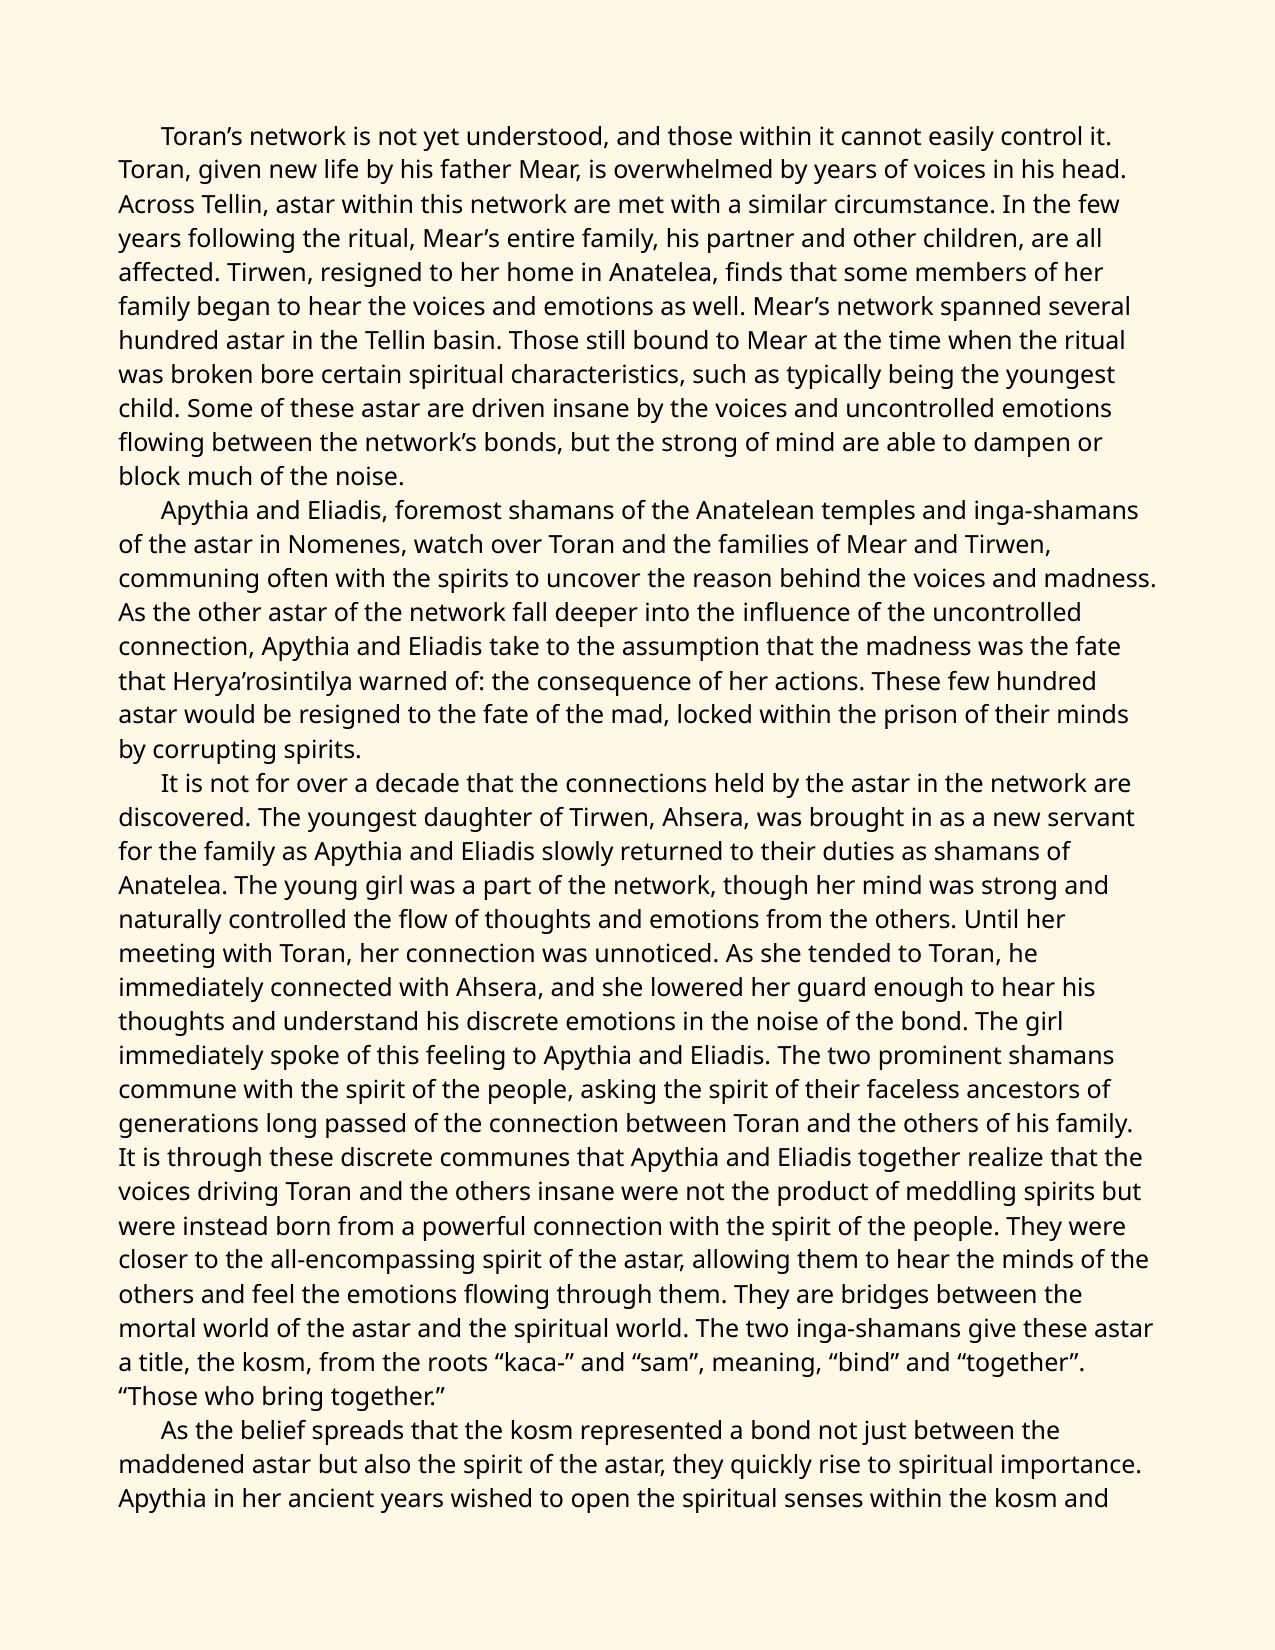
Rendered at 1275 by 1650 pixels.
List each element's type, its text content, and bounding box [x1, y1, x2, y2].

text It is not for over a decade that the connections held by the astar in the network are discovered. The youngest daughter of Tirwen, Ahsera, was brought in as a new servant for the family as Apythia and Eliadis slowly returned to their duties as shamans of Anatelea. The young girl was a part of the network, though her mind was strong and naturally controlled the flow of thoughts and emotions from the others. Until her meeting with Toran, her connection was unnoticed. As she tended to Toran, he immediately connected with Ahsera, and she lowered her guard enough to hear his thoughts and understand his discrete emotions in the noise of the bond. The girl immediately spoke of this feeling to Apythia and Eliadis. The two prominent shamans commune with the spirit of the people, asking the spirit of their faceless ancestors of generations long passed of the connection between Toran and the others of his family. It is through these discrete communes that Apythia and Eliadis together realize that the voices driving Toran and the others insane were not the product of meddling spirits but were instead born from a powerful connection with the spirit of the people. They were closer to the all-encompassing spirit of the astar, allowing them to hear the minds of the others and feel the emotions flowing through them. They are bridges between the mortal world of the astar and the spiritual world. The two inga-shamans give these astar a title, the kosm, from the roots “kaca-” and “sam”, meaning, “bind” and “together”. “Those who bring together.” [118, 765, 1157, 1412]
text Apythia and Eliadis, foremost shamans of the Anatelean temples and inga-shamans of the astar in Nomenes, watch over Toran and the families of Mear and Tirwen, communing often with the spirits to uncover the reason behind the voices and madness. As the other astar of the network fall deeper into the influence of the uncontrolled connection, Apythia and Eliadis take to the assumption that the madness was the fate that Herya’rosintilya warned of: the consequence of her actions. These few hundred astar would be resigned to the fate of the mad, locked within the prison of their minds by corrupting spirits. [118, 493, 1157, 765]
text Toran’s network is not yet understood, and those within it cannot easily control it. Toran, given new life by his father Mear, is overwhelmed by years of voices in his head. Across Tellin, astar within this network are met with a similar circumstance. In the few years following the ritual, Mear’s entire family, his partner and other children, are all affected. Tirwen, resigned to her home in Anatelea, finds that some members of her family began to hear the voices and emotions as well. Mear’s network spanned several hundred astar in the Tellin basin. Those still bound to Mear at the time when the ritual was broken bore certain spiritual characteristics, such as typically being the youngest child. Some of these astar are driven insane by the voices and uncontrolled emotions flowing between the network’s bonds, but the strong of mind are able to dampen or block much of the noise. [118, 118, 1157, 493]
text As the belief spreads that the kosm represented a bond not just between the maddened astar but also the spirit of the astar, they quickly rise to spiritual importance. Apythia in her ancient years wished to open the spiritual senses within the kosm and [118, 1412, 1157, 1515]
